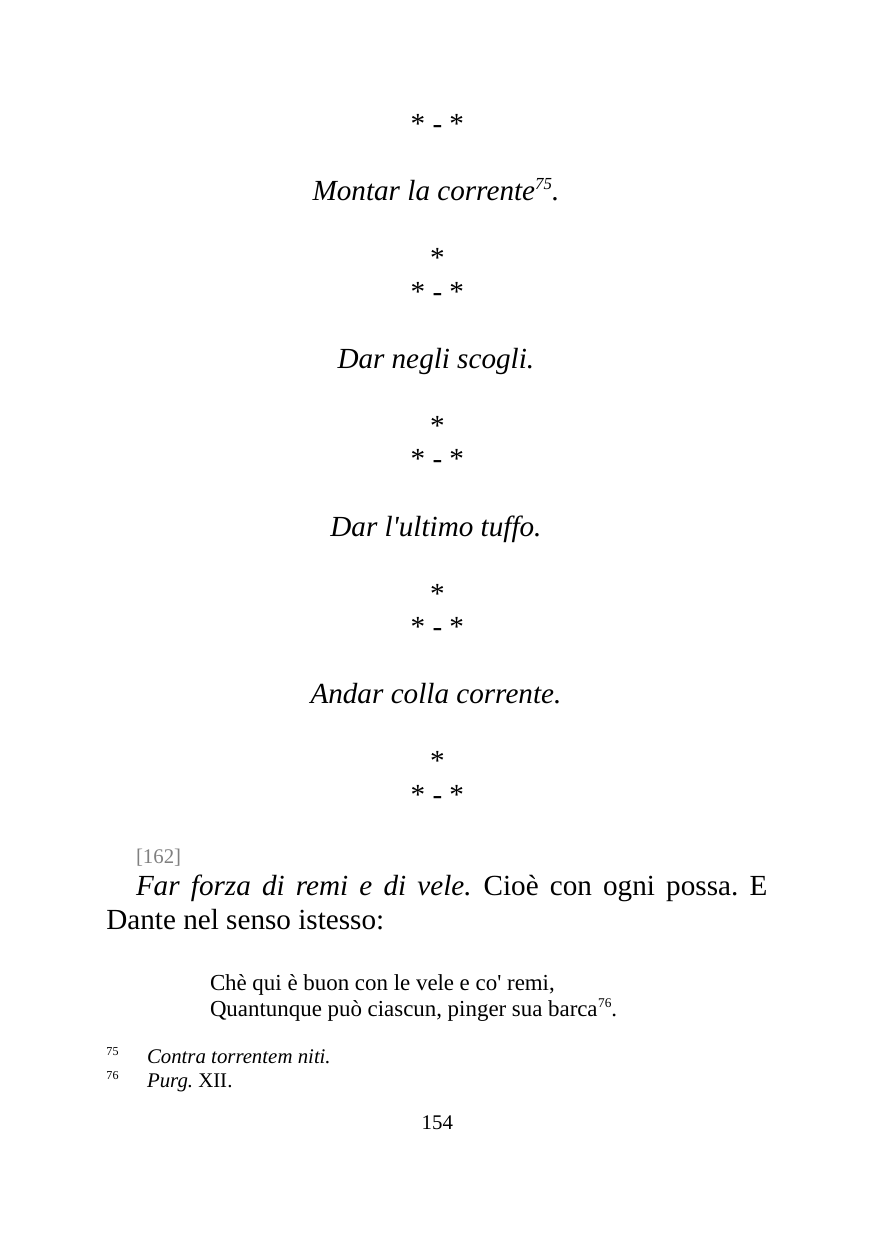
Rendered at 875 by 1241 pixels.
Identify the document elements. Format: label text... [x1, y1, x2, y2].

text [162] [106, 844, 768, 868]
text * - * [106, 777, 768, 811]
text * - * [106, 106, 768, 140]
text Contra torrentem niti. [106, 1044, 768, 1068]
text * - * [106, 442, 768, 475]
text * - * [106, 609, 768, 643]
text Dar negli scogli. [106, 341, 768, 374]
text * - * [106, 274, 768, 307]
text * [106, 743, 768, 777]
text Far forza di remi e di vele. Cioè con ogni possa. E Dante nel senso istesso: [106, 868, 768, 935]
text Andar colla corrente. [106, 676, 768, 710]
text Dar l'ultimo tuffo. [106, 509, 768, 542]
text Purg. XII. [106, 1068, 768, 1092]
text Montar la corrente. [106, 173, 768, 207]
text * [106, 240, 768, 274]
text Chè qui è buon con le vele e co' remi, [180, 969, 768, 995]
text * [106, 576, 768, 609]
text * [106, 408, 768, 442]
text Quantunque può ciascun, pinger sua barca. [180, 995, 768, 1022]
